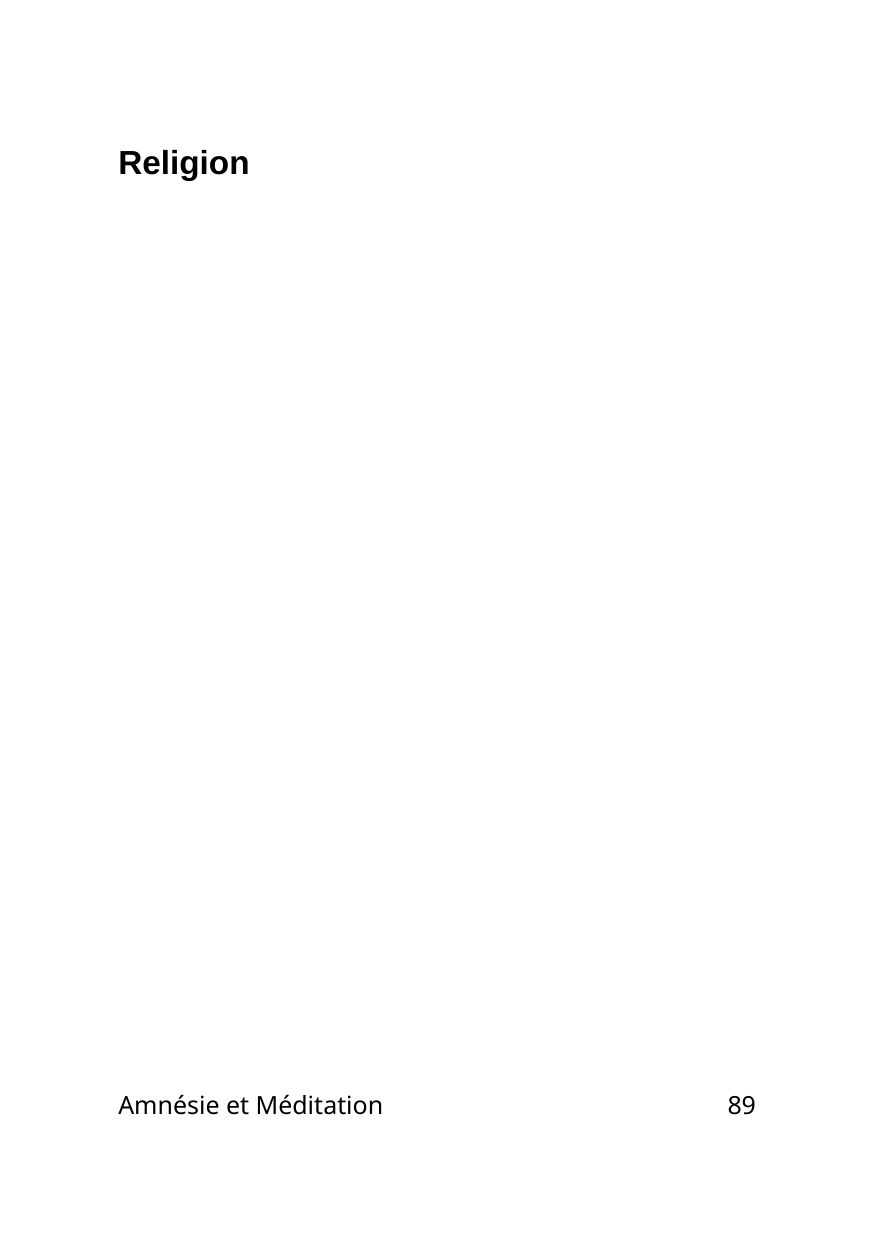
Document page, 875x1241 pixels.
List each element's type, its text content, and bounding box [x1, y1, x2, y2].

subtitle Religion [118, 143, 756, 182]
